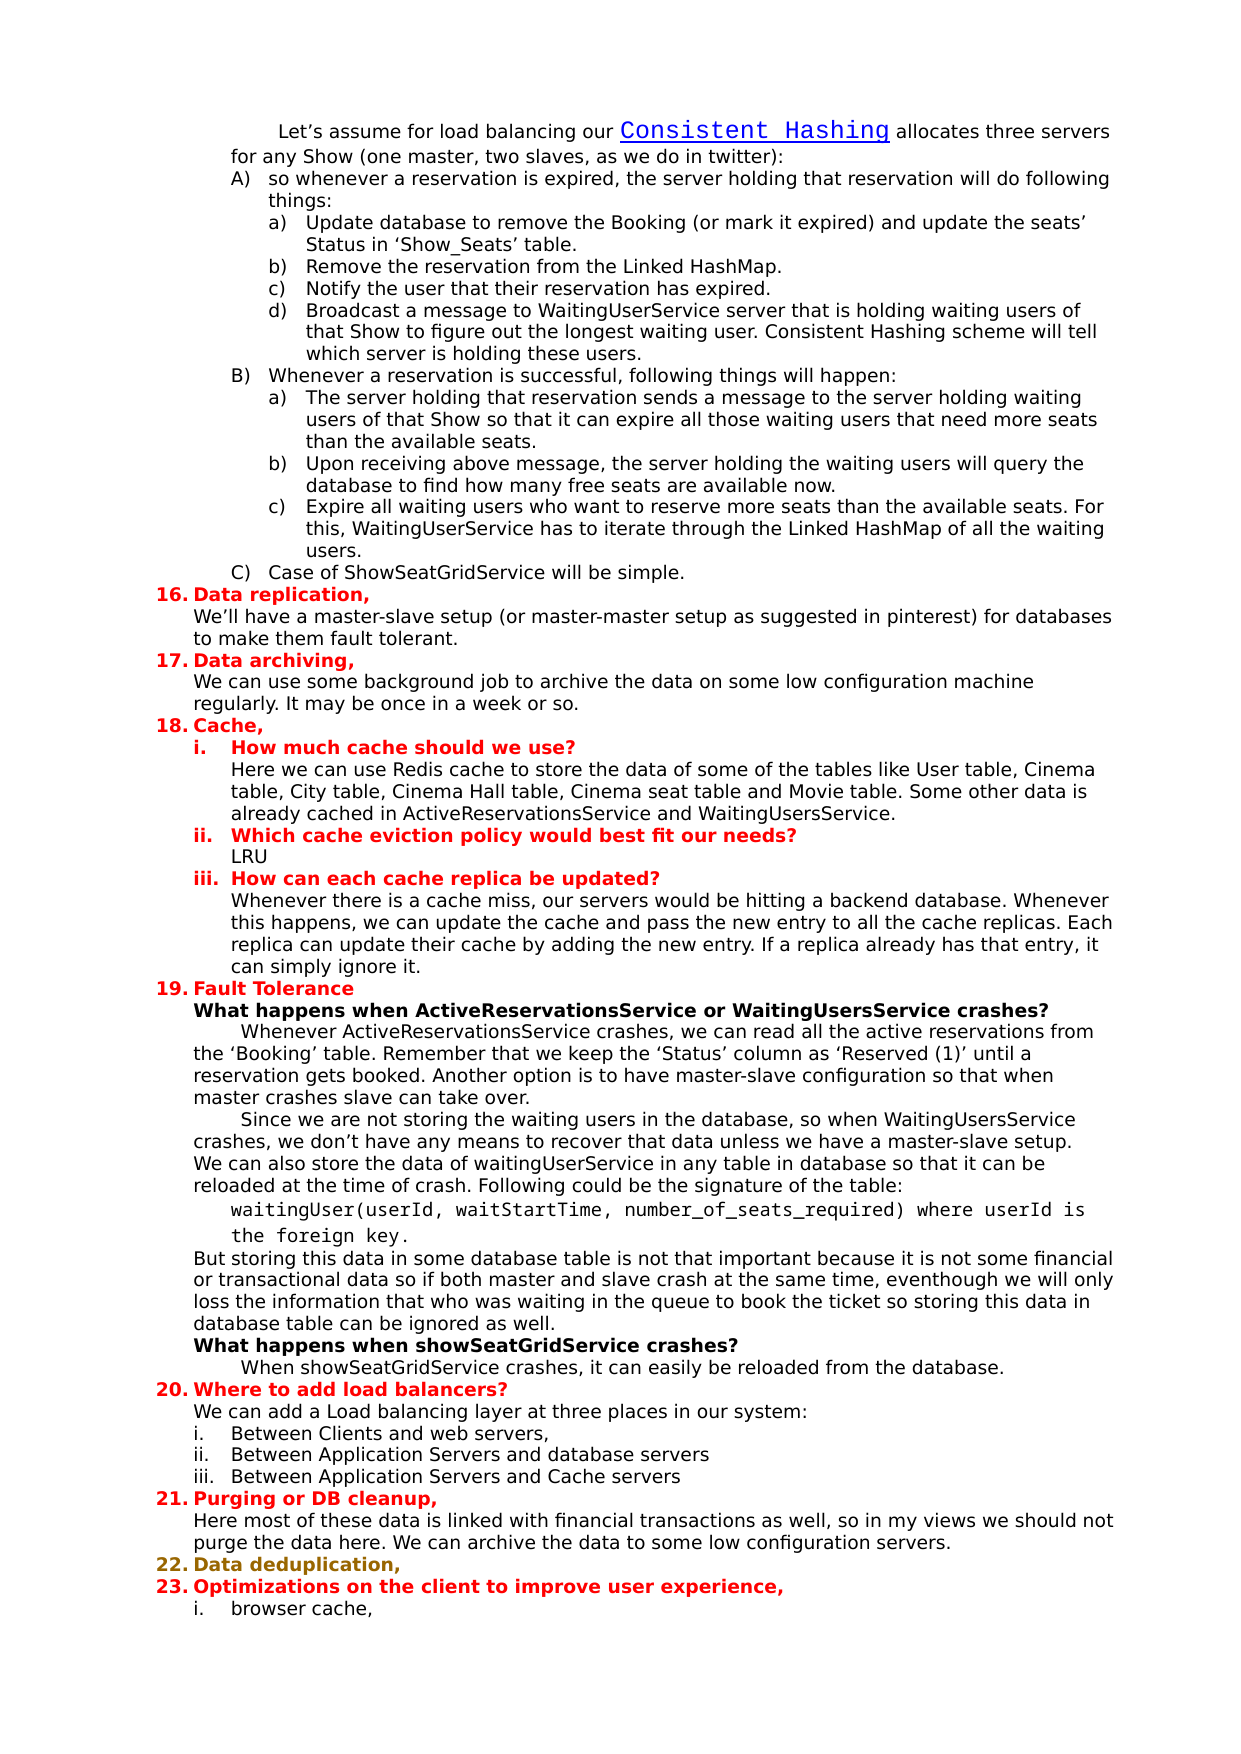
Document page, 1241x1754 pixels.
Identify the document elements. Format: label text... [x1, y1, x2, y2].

list Notify the user that their reservation has expired. [268, 278, 1122, 299]
list Let’s assume for load balancing our Consistent Hashing allocates three servers for any Show (one master, two slaves, as we do in twitter): [193, 118, 1122, 168]
list Data replication, [156, 584, 1122, 606]
list Cache, [156, 715, 1122, 737]
list What happens when ActiveReservationsService or WaitingUsersService crashes? Whenever ActiveReservationsService crashes, we can read all the active reservations from the ‘Booking’ table. Remember that we keep the ‘Status’ column as ‘Reserved (1)’ until a reservation gets booked. Another option is to have master-slave configuration so that when master crashes slave can take over. [156, 999, 1122, 1109]
list browser cache, [193, 1597, 1122, 1619]
list How much cache should we use? [193, 737, 1122, 759]
list Purging or DB cleanup, [156, 1488, 1122, 1510]
list Update database to remove the Booking (or mark it expired) and update the seats’ Status in ‘Show_Seats’ table. [268, 212, 1122, 256]
list Here we can use Redis cache to store the data of some of the tables like User table, Cinema table, City table, Cinema Hall table, Cinema seat table and Movie table. Some other data is already cached in ActiveReservationsService and WaitingUsersService. [193, 759, 1122, 824]
list Remove the reservation from the Linked HashMap. [268, 256, 1122, 278]
list Where to add load balancers? [156, 1379, 1122, 1401]
list The server holding that reservation sends a message to the server holding waiting users of that Show so that it can expire all those waiting users that need more seats than the available seats. [268, 387, 1122, 453]
list Expire all waiting users who want to reserve more seats than the available seats. For this, WaitingUserService has to iterate through the Linked HashMap of all the waiting users. [268, 496, 1122, 562]
list What happens when showSeatGridService crashes? When showSeatGridService crashes, it can easily be reloaded from the database. [156, 1335, 1122, 1379]
list Between Clients and web servers, [193, 1422, 1122, 1444]
list LRU [193, 846, 1122, 868]
list Data deduplication, [156, 1554, 1122, 1576]
list Which cache eviction policy would best fit our needs? [193, 824, 1122, 846]
list Between Application Servers and database servers [193, 1444, 1122, 1466]
list Upon receiving above message, the server holding the waiting users will query the database to find how many free seats are available now. [268, 453, 1122, 496]
list Between Application Servers and Cache servers [193, 1466, 1122, 1488]
list Whenever there is a cache miss, our servers would be hitting a backend database. Whenever this happens, we can update the cache and pass the new entry to all the cache replicas. Each replica can update their cache by adding the new entry. If a replica already has that entry, it can simply ignore it. [193, 890, 1122, 978]
list Whenever a reservation is successful, following things will happen: [231, 365, 1122, 387]
list Since we are not storing the waiting users in the database, so when WaitingUsersService crashes, we don’t have any means to recover that data unless we have a master-slave setup. [156, 1109, 1122, 1153]
list Fault Tolerance [156, 978, 1122, 999]
list Optimizations on the client to improve user experience, [156, 1576, 1122, 1597]
list waitingUser(userId, waitStartTime, number_of_seats_required) where userId is the foreign key. [193, 1196, 1122, 1247]
list How can each cache replica be updated? [193, 868, 1122, 890]
list Case of ShowSeatGridService will be simple. [231, 562, 1122, 584]
list Broadcast a message to WaitingUserService server that is holding waiting users of that Show to figure out the longest waiting user. Consistent Hashing scheme will tell which server is holding these users. [268, 299, 1122, 365]
list Here most of these data is linked with financial transactions as well, so in my views we should not purge the data here. We can archive the data to some low configuration servers. [156, 1510, 1122, 1554]
list We can use some background job to archive the data on some low configuration machine regularly. It may be once in a week or so. [156, 671, 1122, 715]
list We’ll have a master-slave setup (or master-master setup as suggested in pinterest) for databases to make them fault tolerant. [156, 606, 1122, 649]
list We can add a Load balancing layer at three places in our system: [156, 1401, 1122, 1422]
list But storing this data in some database table is not that important because it is not some financial or transactional data so if both master and slave crash at the same time, eventhough we will only loss the information that who was waiting in the queue to book the ticket so storing this data in database table can be ignored as well. [156, 1247, 1122, 1335]
list Data archiving, [156, 649, 1122, 671]
list We can also store the data of waitingUserService in any table in database so that it can be reloaded at the time of crash. Following could be the signature of the table: [156, 1153, 1122, 1196]
list so whenever a reservation is expired, the server holding that reservation will do following things: [231, 168, 1122, 212]
